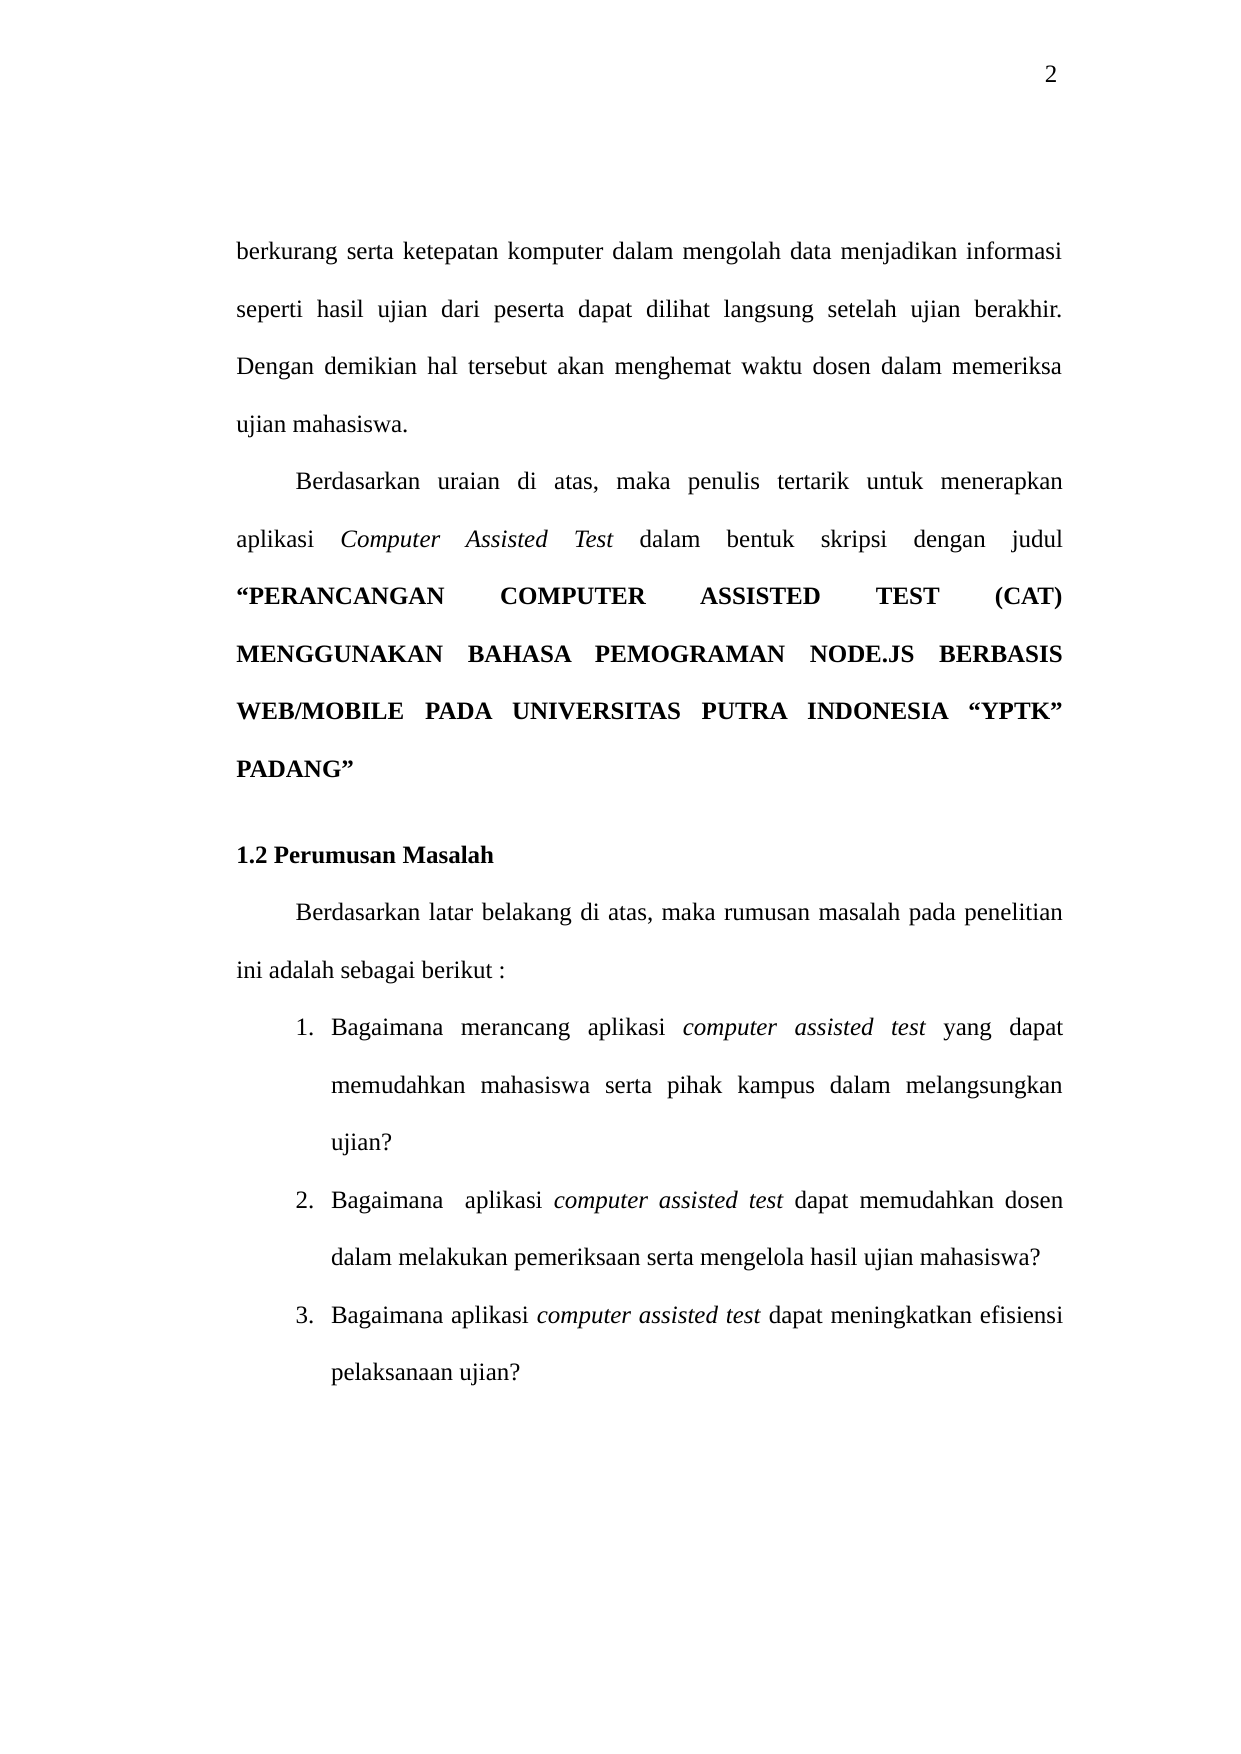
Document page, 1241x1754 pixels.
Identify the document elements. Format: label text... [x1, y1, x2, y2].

list Bagaimana aplikasi computer assisted test dapat meningkatkan efisiensi pelaksanaan ujian? [295, 1300, 1063, 1386]
list Bagaimana aplikasi computer assisted test dapat memudahkan dosen dalam melakukan pemeriksaan serta mengelola hasil ujian mahasiswa? [295, 1185, 1063, 1271]
subtitle 1.2 Perumusan Masalah [236, 840, 1063, 869]
text Berdasarkan uraian di atas, maka penulis tertarik untuk menerapkan aplikasi Computer Assisted Test dalam bentuk skripsi dengan judul “PERANCANGAN COMPUTER ASSISTED TEST (CAT) MENGGUNAKAN BAHASA PEMOGRAMAN NODE.JS BERBASIS WEB/MOBILE PADA UNIVERSITAS PUTRA INDONESIA “YPTK” PADANG” [236, 466, 1063, 782]
text berkurang serta ketepatan komputer dalam mengolah data menjadikan informasi seperti hasil ujian dari peserta dapat dilihat langsung setelah ujian berakhir. Dengan demikian hal tersebut akan menghemat waktu dosen dalam memeriksa ujian mahasiswa. [236, 236, 1063, 437]
list Bagaimana merancang aplikasi computer assisted test yang dapat memudahkan mahasiswa serta pihak kampus dalam melangsungkan ujian? [295, 1012, 1063, 1156]
text Berdasarkan latar belakang di atas, maka rumusan masalah pada penelitian ini adalah sebagai berikut : [236, 897, 1063, 984]
